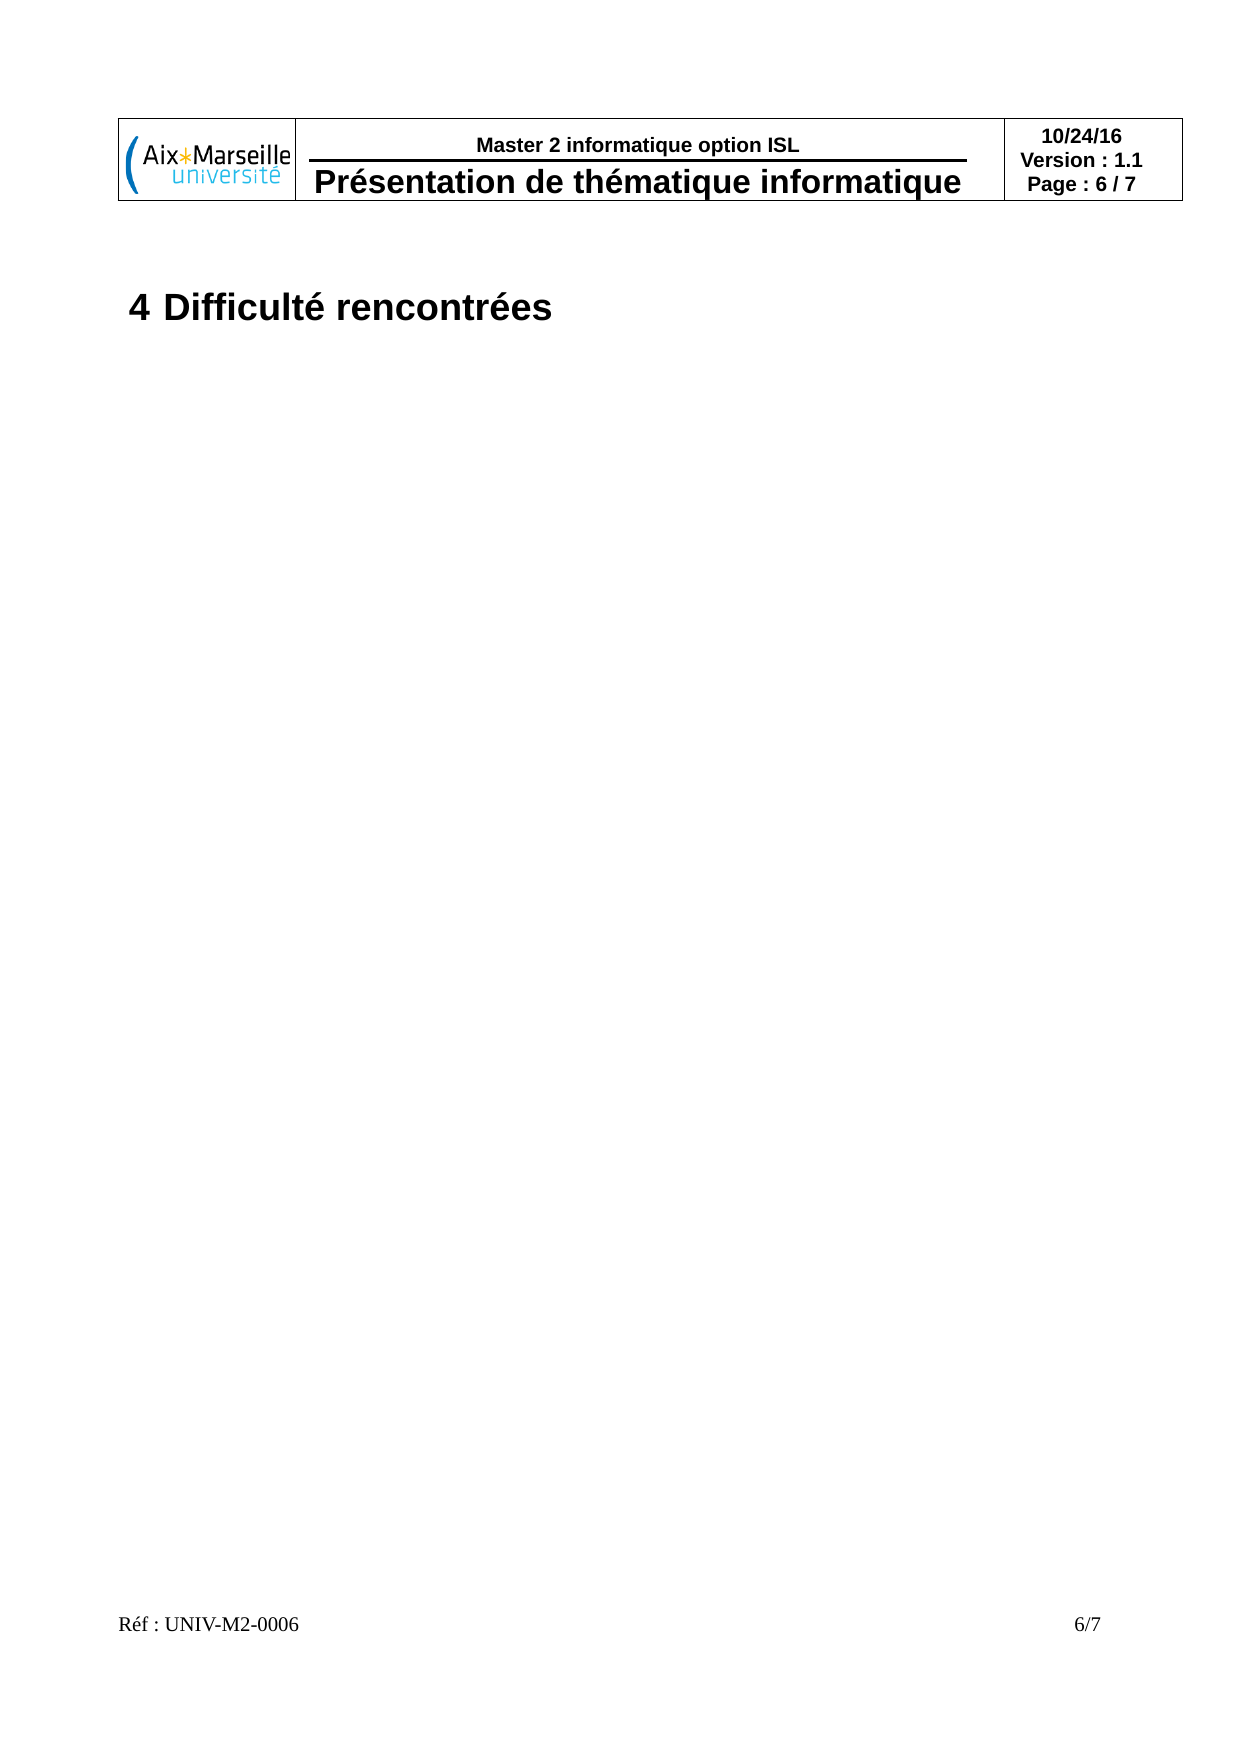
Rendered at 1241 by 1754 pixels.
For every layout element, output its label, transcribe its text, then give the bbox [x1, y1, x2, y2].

picture [125, 136, 290, 194]
subtitle Difficulté rencontrées [118, 284, 1122, 328]
